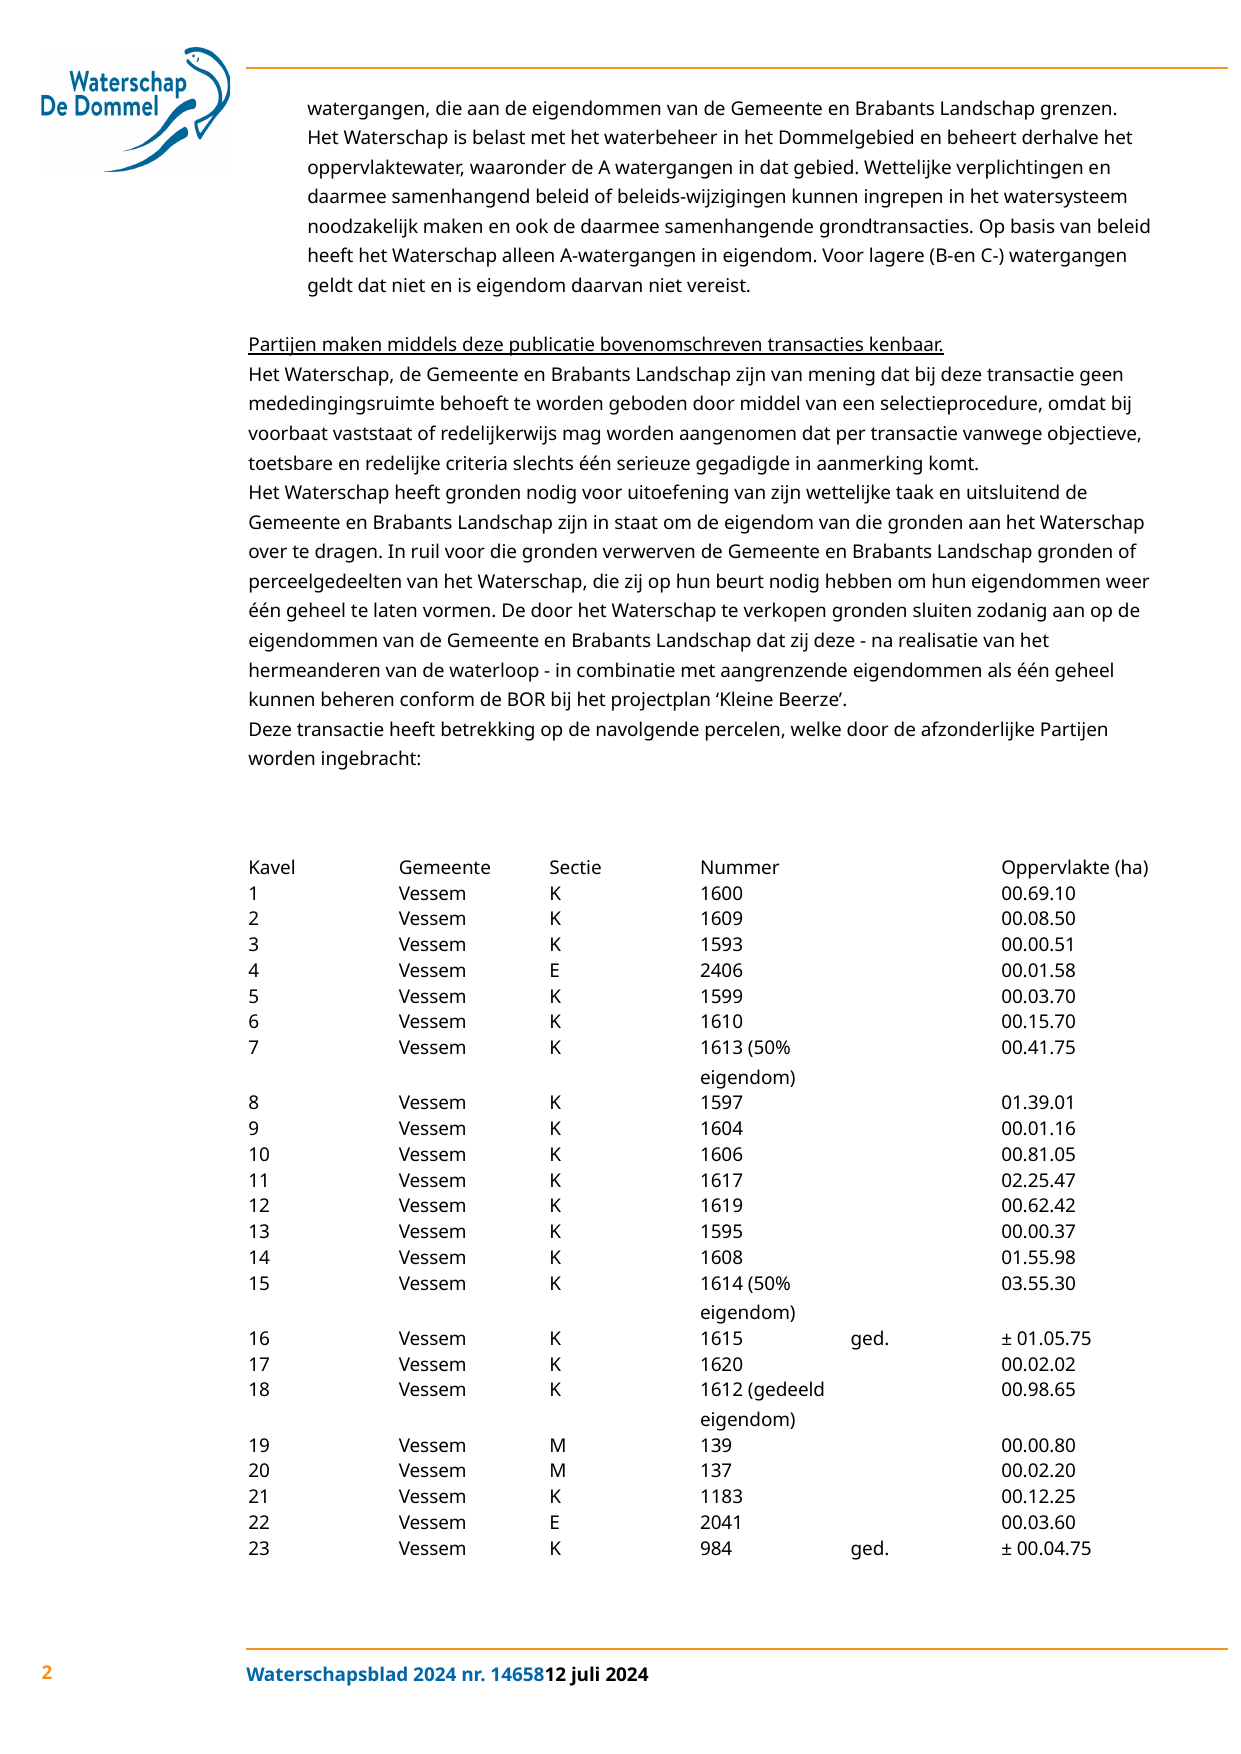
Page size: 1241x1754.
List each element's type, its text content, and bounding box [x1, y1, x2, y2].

table_cell Vessem [399, 957, 549, 983]
table_cell Vessem [399, 1376, 549, 1432]
table_cell 6 [248, 1009, 398, 1034]
table_cell [850, 1218, 1001, 1244]
table_cell 00.98.65 [1001, 1376, 1152, 1432]
table_cell Vessem [399, 1193, 549, 1218]
table_cell [850, 1244, 1001, 1270]
table_cell K [549, 1535, 700, 1560]
picture [204, 47, 231, 76]
table_cell Vessem [399, 1034, 549, 1089]
table_cell 1615 [700, 1325, 850, 1351]
table_cell [850, 1141, 1001, 1167]
table_cell 2041 [700, 1509, 850, 1535]
table_cell K [549, 1483, 700, 1509]
table_cell Vessem [399, 931, 549, 957]
table_cell 1608 [700, 1244, 850, 1270]
table_cell 2406 [700, 957, 850, 983]
table_cell 10 [248, 1141, 398, 1167]
table_cell K [549, 1244, 700, 1270]
table_cell 23 [248, 1535, 398, 1560]
table_cell Vessem [399, 1218, 549, 1244]
table_cell ± 01.05.75 [1001, 1325, 1152, 1351]
text Het Waterschap heeft gronden nodig voor uitoefening van zijn wettelijke taak en uitsluitend de Gemeente en Brabants Landschap zijn in staat om de eigendom van die gronden aan het Waterschap over te dragen. In ruil voor die gronden verwerven de Gemeente en Brabants Landschap gronden of perceelgedeelten van het Waterschap, die zij op hun beurt nodig hebben om hun eigendommen weer één geheel te laten vormen. De door het Waterschap te verkopen gronden sluiten zodanig aan op de eigendommen van de Gemeente en Brabants Landschap dat zij deze - na realisatie van het hermeanderen van de waterloop - in combinatie met aangrenzende eigendommen als één geheel kunnen beheren conform de BOR bij het projectplan ‘Kleine Beerze’. [248, 479, 1152, 712]
table_cell 14 [248, 1244, 398, 1270]
table_cell ged. [850, 1535, 1001, 1560]
table_cell 01.39.01 [1001, 1090, 1152, 1115]
table_cell [850, 1483, 1001, 1509]
table_cell 1610 [700, 1009, 850, 1034]
table_cell M [549, 1458, 700, 1483]
table_cell 137 [700, 1458, 850, 1483]
table_cell M [549, 1432, 700, 1457]
text Het Waterschap, de Gemeente en Brabants Landschap zijn van mening dat bij deze transactie geen mededingingsruimte behoeft te worden geboden door middel van een selectieprocedure, omdat bij voorbaat vaststaat of redelijkerwijs mag worden aangenomen dat per transactie vanwege objectieve, toetsbare en redelijke criteria slechts één serieuze gegadigde in aanmerking komt. [248, 361, 1152, 476]
table_cell Vessem [399, 1141, 549, 1167]
table_cell 20 [248, 1458, 398, 1483]
table_cell 00.02.20 [1001, 1458, 1152, 1483]
table_cell 7 [248, 1034, 398, 1089]
table_cell 1 [248, 880, 398, 906]
table_cell 18 [248, 1376, 398, 1432]
table_cell 00.01.16 [1001, 1115, 1152, 1141]
table_cell K [549, 983, 700, 1008]
table_cell 1609 [700, 906, 850, 931]
table_cell 1613 (50% eigendom) [700, 1034, 850, 1089]
table_cell Vessem [399, 1270, 549, 1325]
table_cell Vessem [399, 1244, 549, 1270]
table_cell 17 [248, 1351, 398, 1376]
list watergangen, die aan de eigendommen van de Gemeente en Brabants Landschap grenzen. Het Waterschap is belast met het waterbeheer in het Dommelgebied en beheert derhalve het oppervlaktewater, waaronder de A watergangen in dat gebied. Wettelijke verplichtingen en daarmee samenhangend beleid of beleids-wijzigingen kunnen ingrepen in het watersysteem noodzakelijk maken en ook de daarmee samenhangende grondtransacties. Op basis van beleid heeft het Waterschap alleen A-watergangen in eigendom. Voor lagere (B-en C-) watergangen geldt dat niet en is eigendom daarvan niet vereist. [248, 95, 1152, 298]
table_cell [850, 1167, 1001, 1192]
table_cell 00.01.58 [1001, 957, 1152, 983]
table_cell 00.81.05 [1001, 1141, 1152, 1167]
table_cell 1619 [700, 1193, 850, 1218]
table_cell 12 [248, 1193, 398, 1218]
table_cell K [549, 1167, 700, 1192]
table_cell K [549, 1218, 700, 1244]
table_cell 984 [700, 1535, 850, 1560]
table_cell 1183 [700, 1483, 850, 1509]
table_cell [850, 1351, 1001, 1376]
table_cell Vessem [399, 1483, 549, 1509]
table_cell [850, 1509, 1001, 1535]
table_cell [850, 1432, 1001, 1457]
table_cell [850, 1009, 1001, 1034]
table_cell K [549, 1270, 700, 1325]
table_cell [850, 906, 1001, 931]
table_cell 13 [248, 1218, 398, 1244]
table_cell Vessem [399, 1432, 549, 1457]
table_cell Vessem [399, 1115, 549, 1141]
table_cell 139 [700, 1432, 850, 1457]
table_cell 00.12.25 [1001, 1483, 1152, 1509]
table_cell K [549, 1376, 700, 1432]
table_cell Vessem [399, 1090, 549, 1115]
table_cell [850, 1270, 1001, 1325]
table_cell [850, 1376, 1001, 1432]
table_cell 01.55.98 [1001, 1244, 1152, 1270]
table_cell 1620 [700, 1351, 850, 1376]
table_cell 8 [248, 1090, 398, 1115]
table_cell 16 [248, 1325, 398, 1351]
table_header Nummer [700, 854, 850, 880]
table_cell 00.00.37 [1001, 1218, 1152, 1244]
table_cell 1614 (50% eigendom) [700, 1270, 850, 1325]
table_cell 5 [248, 983, 398, 1008]
table_cell ged. [850, 1325, 1001, 1351]
table_cell 00.00.80 [1001, 1432, 1152, 1457]
table_cell 1617 [700, 1167, 850, 1192]
table_cell 02.25.47 [1001, 1167, 1152, 1192]
table_cell 9 [248, 1115, 398, 1141]
table_cell 00.03.60 [1001, 1509, 1152, 1535]
table_cell [850, 1115, 1001, 1141]
table_cell Vessem [399, 906, 549, 931]
table_cell 00.03.70 [1001, 983, 1152, 1008]
table_cell 00.02.02 [1001, 1351, 1152, 1376]
table_cell [850, 957, 1001, 983]
table_cell K [549, 880, 700, 906]
table_cell 19 [248, 1432, 398, 1457]
table_header [850, 854, 1001, 880]
picture [45, 99, 51, 111]
table_cell Vessem [399, 880, 549, 906]
table_cell 4 [248, 957, 398, 983]
table_header Sectie [549, 854, 700, 880]
table_cell [850, 1034, 1001, 1089]
table_cell 00.69.10 [1001, 880, 1152, 906]
table_cell [850, 1193, 1001, 1218]
table_cell 00.62.42 [1001, 1193, 1152, 1218]
table_header Oppervlakte (ha) [1001, 854, 1152, 880]
table_cell Vessem [399, 1509, 549, 1535]
table_cell Vessem [399, 1351, 549, 1376]
table_cell Vessem [399, 983, 549, 1008]
table_cell 1593 [700, 931, 850, 957]
text Partijen maken middels deze publicatie bovenomschreven transacties kenbaar. [248, 331, 1152, 357]
picture [41, 47, 231, 172]
table_cell 1597 [700, 1090, 850, 1115]
table_cell 00.15.70 [1001, 1009, 1152, 1034]
table_cell K [549, 1009, 700, 1034]
table_cell 11 [248, 1167, 398, 1192]
table_cell 1606 [700, 1141, 850, 1167]
table_cell K [549, 1034, 700, 1089]
table_cell [850, 1458, 1001, 1483]
table_cell ± 00.04.75 [1001, 1535, 1152, 1560]
table_cell [850, 931, 1001, 957]
table_cell Vessem [399, 1458, 549, 1483]
table_cell 1600 [700, 880, 850, 906]
table_cell 1604 [700, 1115, 850, 1141]
table_cell 22 [248, 1509, 398, 1535]
table_cell 2 [248, 906, 398, 931]
table_header Kavel [248, 854, 398, 880]
table_cell 00.41.75 [1001, 1034, 1152, 1089]
table_cell 21 [248, 1483, 398, 1509]
table_cell K [549, 1193, 700, 1218]
table_cell Vessem [399, 1535, 549, 1560]
table_cell Vessem [399, 1009, 549, 1034]
table_cell K [549, 1325, 700, 1351]
table_cell 1595 [700, 1218, 850, 1244]
table_cell K [549, 1351, 700, 1376]
table_cell K [549, 931, 700, 957]
table_cell 03.55.30 [1001, 1270, 1152, 1325]
table_cell K [549, 1115, 700, 1141]
table_cell 00.00.51 [1001, 931, 1152, 957]
table_cell E [549, 957, 700, 983]
table_cell [850, 983, 1001, 1008]
table_cell 15 [248, 1270, 398, 1325]
table_cell Vessem [399, 1325, 549, 1351]
table_cell K [549, 1090, 700, 1115]
table_cell E [549, 1509, 700, 1535]
table_cell 3 [248, 931, 398, 957]
table_cell [850, 880, 1001, 906]
text Deze transactie heeft betrekking op de navolgende percelen, welke door de afzonderlijke Partijen worden ingebracht: [248, 716, 1152, 771]
table_cell [850, 1090, 1001, 1115]
table_header Gemeente [399, 854, 549, 880]
table_cell 1599 [700, 983, 850, 1008]
table_cell K [549, 1141, 700, 1167]
table_cell K [549, 906, 700, 931]
table_cell 00.08.50 [1001, 906, 1152, 931]
table_cell 1612 (gedeeld eigendom) [700, 1376, 850, 1432]
table_cell Vessem [399, 1167, 549, 1192]
picture [198, 118, 210, 131]
